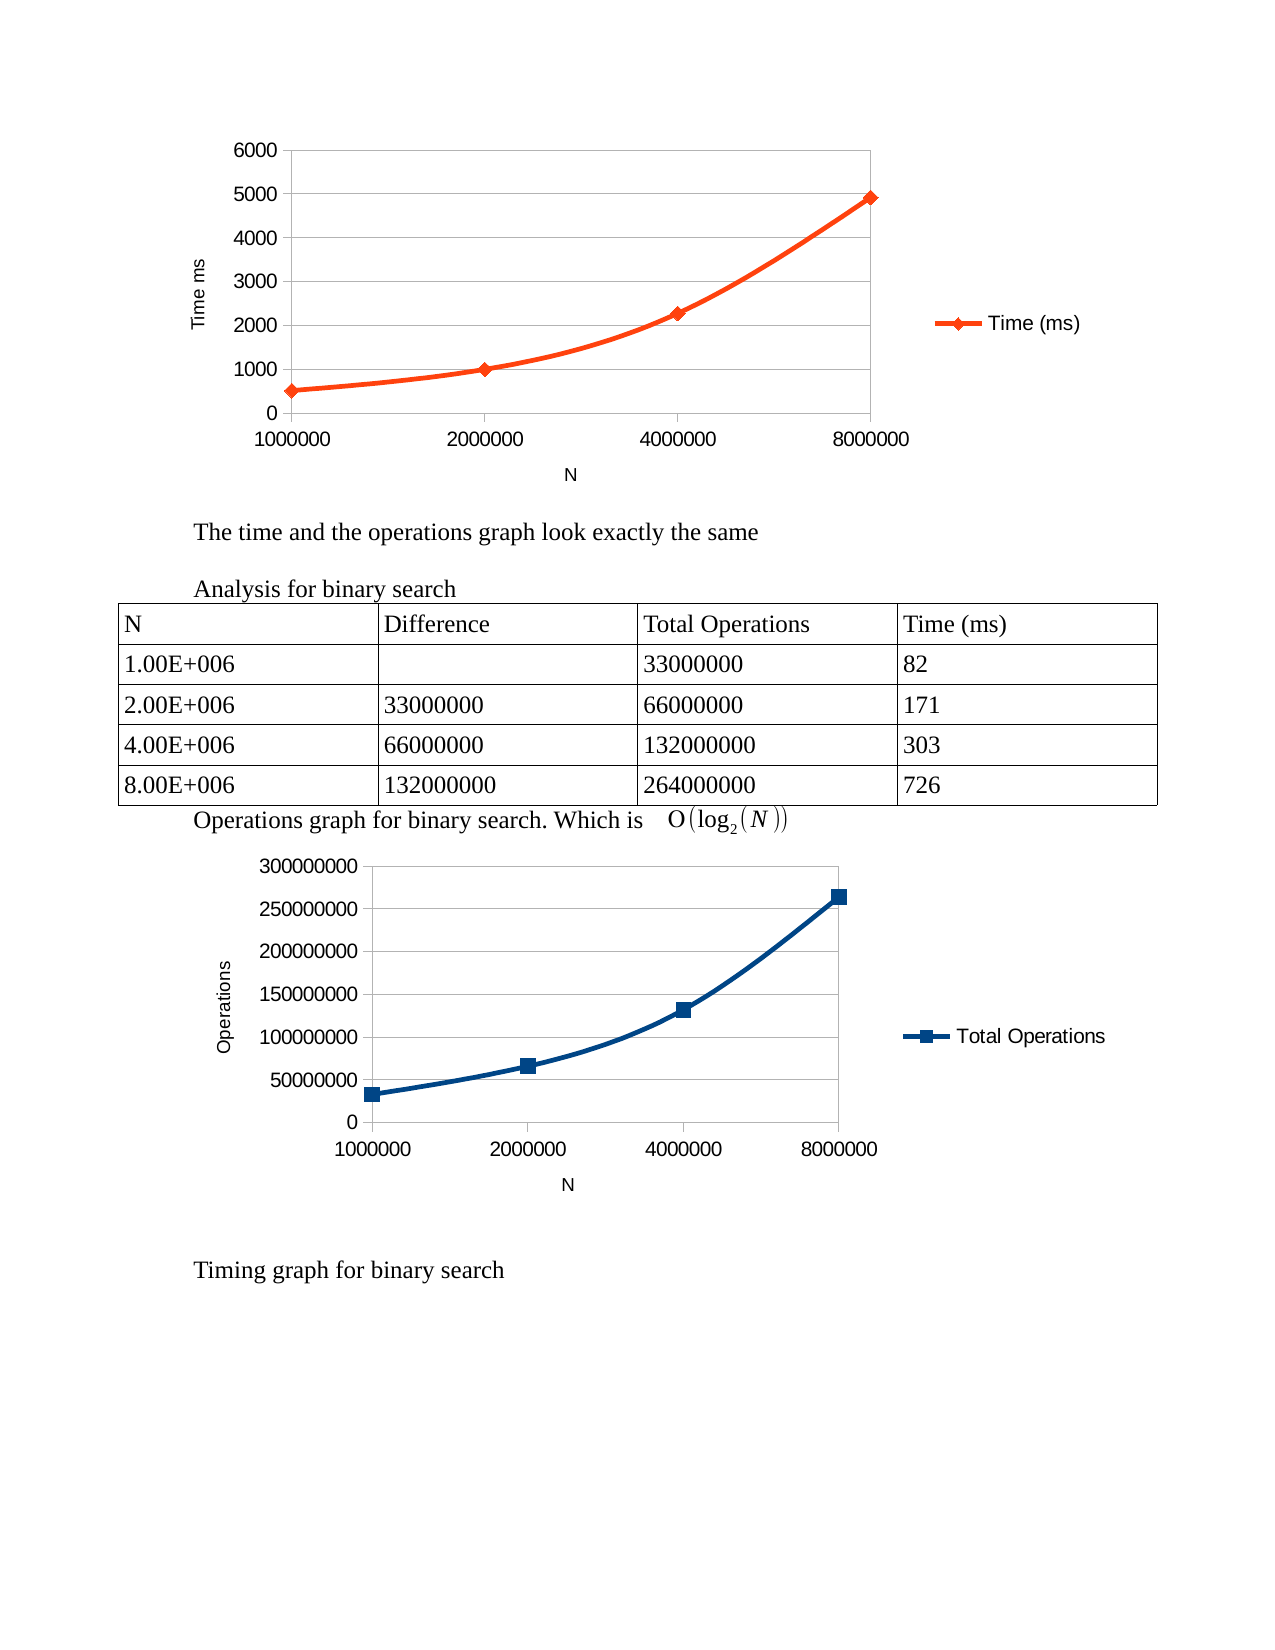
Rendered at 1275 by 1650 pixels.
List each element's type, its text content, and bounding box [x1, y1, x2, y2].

table_cell 33000000 [638, 645, 897, 684]
table_cell 66000000 [638, 685, 897, 724]
table_header N [119, 604, 378, 644]
table_cell 264000000 [638, 766, 897, 805]
list Analysis for binary search [156, 574, 1157, 603]
table_cell 132000000 [638, 725, 897, 764]
list Timing graph for binary search [156, 1255, 1157, 1284]
table_header Total Operations [638, 604, 897, 644]
table_cell 66000000 [379, 725, 637, 764]
table_cell [379, 645, 637, 684]
table_cell 82 [898, 645, 1157, 684]
table_cell 726 [898, 766, 1157, 805]
list Operations graph for binary search. Which is [156, 806, 1157, 837]
table_cell 4.00E+006 [119, 725, 378, 764]
table_cell 2.00E+006 [119, 685, 378, 724]
table_cell 303 [898, 725, 1157, 764]
table_cell 132000000 [379, 766, 637, 805]
table_header Difference [379, 604, 637, 644]
table_cell 1.00E+006 [119, 645, 378, 684]
table_cell 8.00E+006 [119, 766, 378, 805]
table_cell 33000000 [379, 685, 637, 724]
list The time and the operations graph look exactly the same [156, 118, 1157, 546]
table_cell 171 [898, 685, 1157, 724]
table_header Time (ms) [898, 604, 1157, 644]
